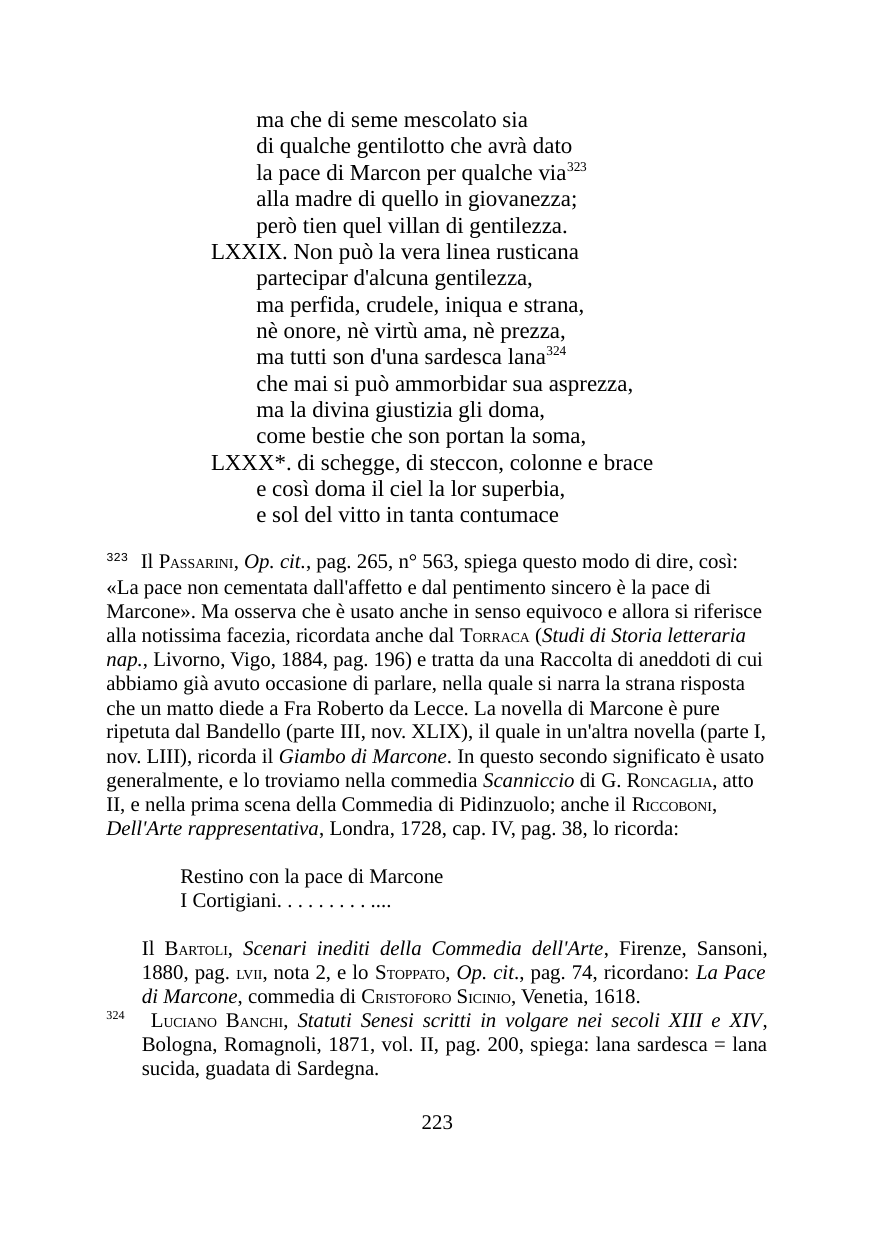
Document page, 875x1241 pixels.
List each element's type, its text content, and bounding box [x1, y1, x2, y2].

text che mai si può ammorbidar sua asprezza, [256, 370, 768, 396]
text e sol del vitto in tanta contumace [256, 502, 768, 528]
text ma la divina giustizia gli doma, [256, 396, 768, 422]
text ma che di seme mescolato sia [256, 106, 768, 133]
text Il Bartoli, Scenari inediti della Commedia dell'Arte, Firenze, Sansoni, 1880, pag. lvii, nota 2, e lo Stoppato, Op. cit., pag. 74, ricordano: La Pace di Marcone, commedia di Cristoforo Sicinio, Venetia, 1618. [106, 936, 768, 1008]
text Il Passarini, Op. cit., pag. 265, n° 563, spiega questo modo di dire, così: «La pace non cementata dall'affetto e dal pentimento sincero è la pace di Marcone». Ma osserva che è usato anche in senso equivoco e allora si riferisce alla notissima facezia, ricordata anche dal Torraca (Studi di Storia letteraria nap., Livorno, Vigo, 1884, pag. 196) e tratta da una Raccolta di aneddoti di cui abbiamo già avuto occasione di parlare, nella quale si narra la strana risposta che un matto diede a Fra Roberto da Lecce. La novella di Marcone è pure ripetuta dal Bandello (parte III, nov. XLIX), il quale in un'altra novella (parte I, nov. LIII), ricorda il Giambo di Marcone. In questo secondo significato è usato generalmente, e lo troviamo nella commedia Scanniccio di G. Roncaglia, atto II, e nella prima scena della Commedia di Pidinzuolo; anche il Riccoboni, Dell'Arte rappresentativa, Londra, 1728, cap. IV, pag. 38, lo ricorda: [106, 549, 768, 840]
text ma tutti son d'una sardesca lana [256, 343, 768, 370]
text I Cortigiani. . . . . . . . . .... [106, 888, 768, 912]
text come bestie che son portan la soma, [256, 422, 768, 449]
text di qualche gentilotto che avrà dato [256, 133, 768, 159]
text ma perfida, crudele, iniqua e strana, [256, 291, 768, 317]
text però tien quel villan di gentilezza. [256, 212, 768, 238]
text alla madre di quello in giovanezza; [256, 185, 768, 212]
text e così doma il ciel la lor superbia, [256, 475, 768, 502]
text la pace di Marcon per qualche via [256, 159, 768, 185]
text partecipar d'alcuna gentilezza, [256, 264, 768, 291]
text Luciano Banchi, Statuti Senesi scritti in volgare nei secoli XIII e XIV, Bologna, Romagnoli, 1871, vol. II, pag. 200, spiega: lana sardesca = lana sucida, guadata di Sardegna. [106, 1008, 768, 1080]
text nè onore, nè virtù ama, nè prezza, [256, 317, 768, 343]
text LXXIX. Non può la vera linea rusticana [181, 238, 768, 264]
text Restino con la pace di Marcone [106, 864, 768, 888]
text LXXX*. di schegge, di steccon, colonne e brace [181, 449, 768, 475]
